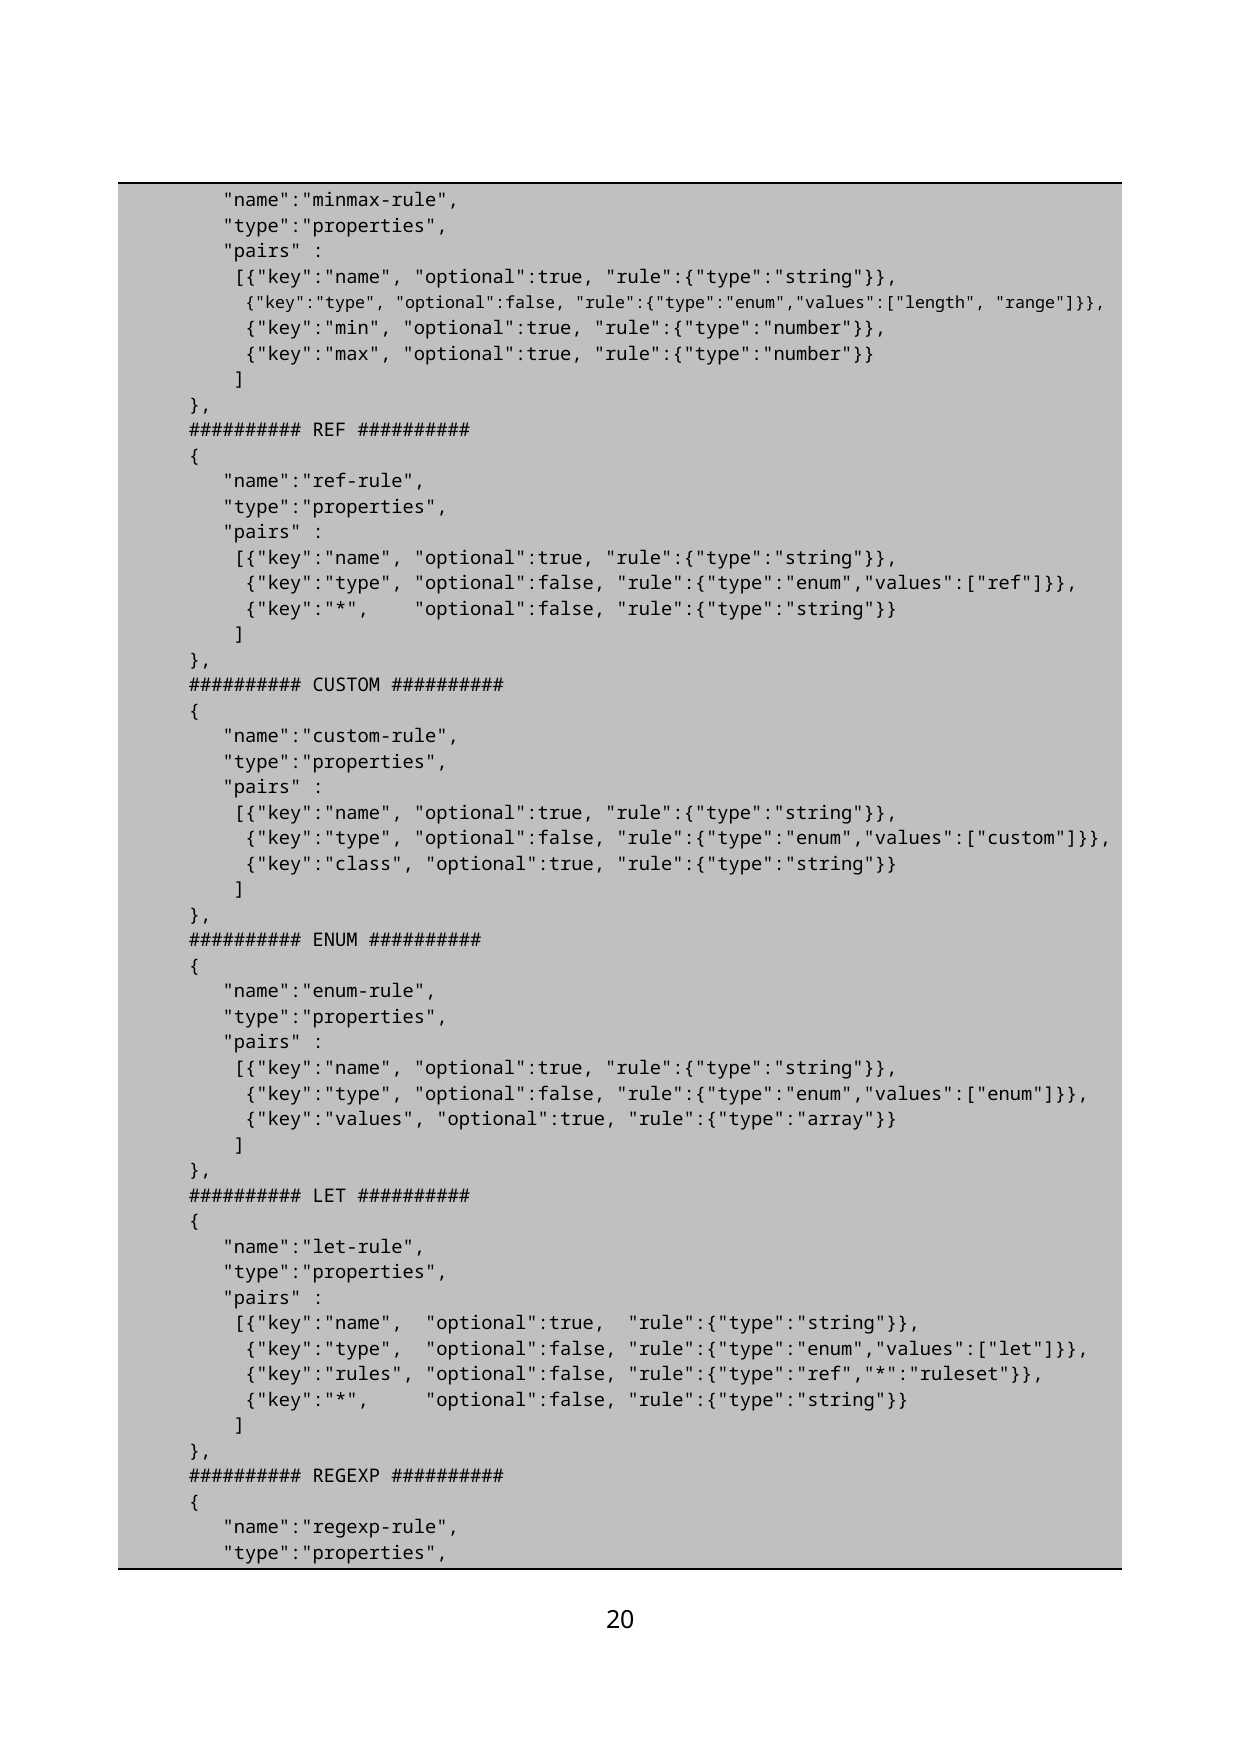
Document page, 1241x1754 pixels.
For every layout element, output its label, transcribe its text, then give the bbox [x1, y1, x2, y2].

text ########## ENUM ########## [118, 922, 1122, 947]
text }, [118, 1432, 1122, 1458]
text "type":"properties", [118, 207, 1122, 233]
text }, [118, 641, 1122, 667]
text "pairs" : [118, 769, 1122, 794]
text { [118, 947, 1122, 973]
text { [118, 437, 1122, 462]
text }, [118, 896, 1122, 922]
text { [118, 1202, 1122, 1228]
text }, [118, 1151, 1122, 1177]
text "type":"properties", [118, 1534, 1122, 1568]
text ########## REGEXP ########## [118, 1458, 1122, 1483]
text { [118, 1483, 1122, 1509]
text {"key":"type", "optional":false, "rule":{"type":"enum","values":["custom"]}}, [118, 820, 1122, 845]
text {"key":"type", "optional":false, "rule":{"type":"enum","values":["enum"]}}, [118, 1075, 1122, 1100]
text ] [118, 871, 1122, 896]
text {"key":"values", "optional":true, "rule":{"type":"array"}} [118, 1100, 1122, 1126]
text "name":"regexp-rule", [118, 1509, 1122, 1534]
text "name":"custom-rule", [118, 718, 1122, 743]
text "name":"minmax-rule", [118, 184, 1122, 207]
text [{"key":"name", "optional":true, "rule":{"type":"string"}}, [118, 258, 1122, 284]
text "type":"properties", [118, 488, 1122, 513]
text {"key":"max", "optional":true, "rule":{"type":"number"}} [118, 335, 1122, 360]
text [{"key":"name", "optional":true, "rule":{"type":"string"}}, [118, 1304, 1122, 1330]
text "type":"properties", [118, 743, 1122, 769]
text "pairs" : [118, 233, 1122, 258]
text "type":"properties", [118, 998, 1122, 1024]
text {"key":"min", "optional":true, "rule":{"type":"number"}}, [118, 309, 1122, 335]
text "name":"let-rule", [118, 1228, 1122, 1253]
text "type":"properties", [118, 1253, 1122, 1279]
text {"key":"type", "optional":false, "rule":{"type":"enum","values":["length", "range"]}}, [118, 284, 1122, 309]
text ] [118, 360, 1122, 386]
text ########## REF ########## [118, 411, 1122, 437]
text {"key":"*", "optional":false, "rule":{"type":"string"}} [118, 590, 1122, 616]
text ########## LET ########## [118, 1177, 1122, 1202]
text "pairs" : [118, 513, 1122, 539]
text {"key":"rules", "optional":false, "rule":{"type":"ref","*":"ruleset"}}, [118, 1356, 1122, 1381]
text [{"key":"name", "optional":true, "rule":{"type":"string"}}, [118, 539, 1122, 564]
text ] [118, 1407, 1122, 1432]
text ] [118, 1126, 1122, 1151]
text [{"key":"name", "optional":true, "rule":{"type":"string"}}, [118, 794, 1122, 820]
text ########## CUSTOM ########## [118, 667, 1122, 692]
text "pairs" : [118, 1024, 1122, 1049]
text {"key":"type", "optional":false, "rule":{"type":"enum","values":["ref"]}}, [118, 564, 1122, 590]
text "pairs" : [118, 1279, 1122, 1304]
text {"key":"type", "optional":false, "rule":{"type":"enum","values":["let"]}}, [118, 1330, 1122, 1356]
text {"key":"class", "optional":true, "rule":{"type":"string"}} [118, 845, 1122, 871]
text [{"key":"name", "optional":true, "rule":{"type":"string"}}, [118, 1049, 1122, 1075]
text {"key":"*", "optional":false, "rule":{"type":"string"}} [118, 1381, 1122, 1407]
text }, [118, 386, 1122, 411]
text ] [118, 616, 1122, 641]
text { [118, 692, 1122, 718]
text "name":"ref-rule", [118, 462, 1122, 488]
text "name":"enum-rule", [118, 973, 1122, 998]
